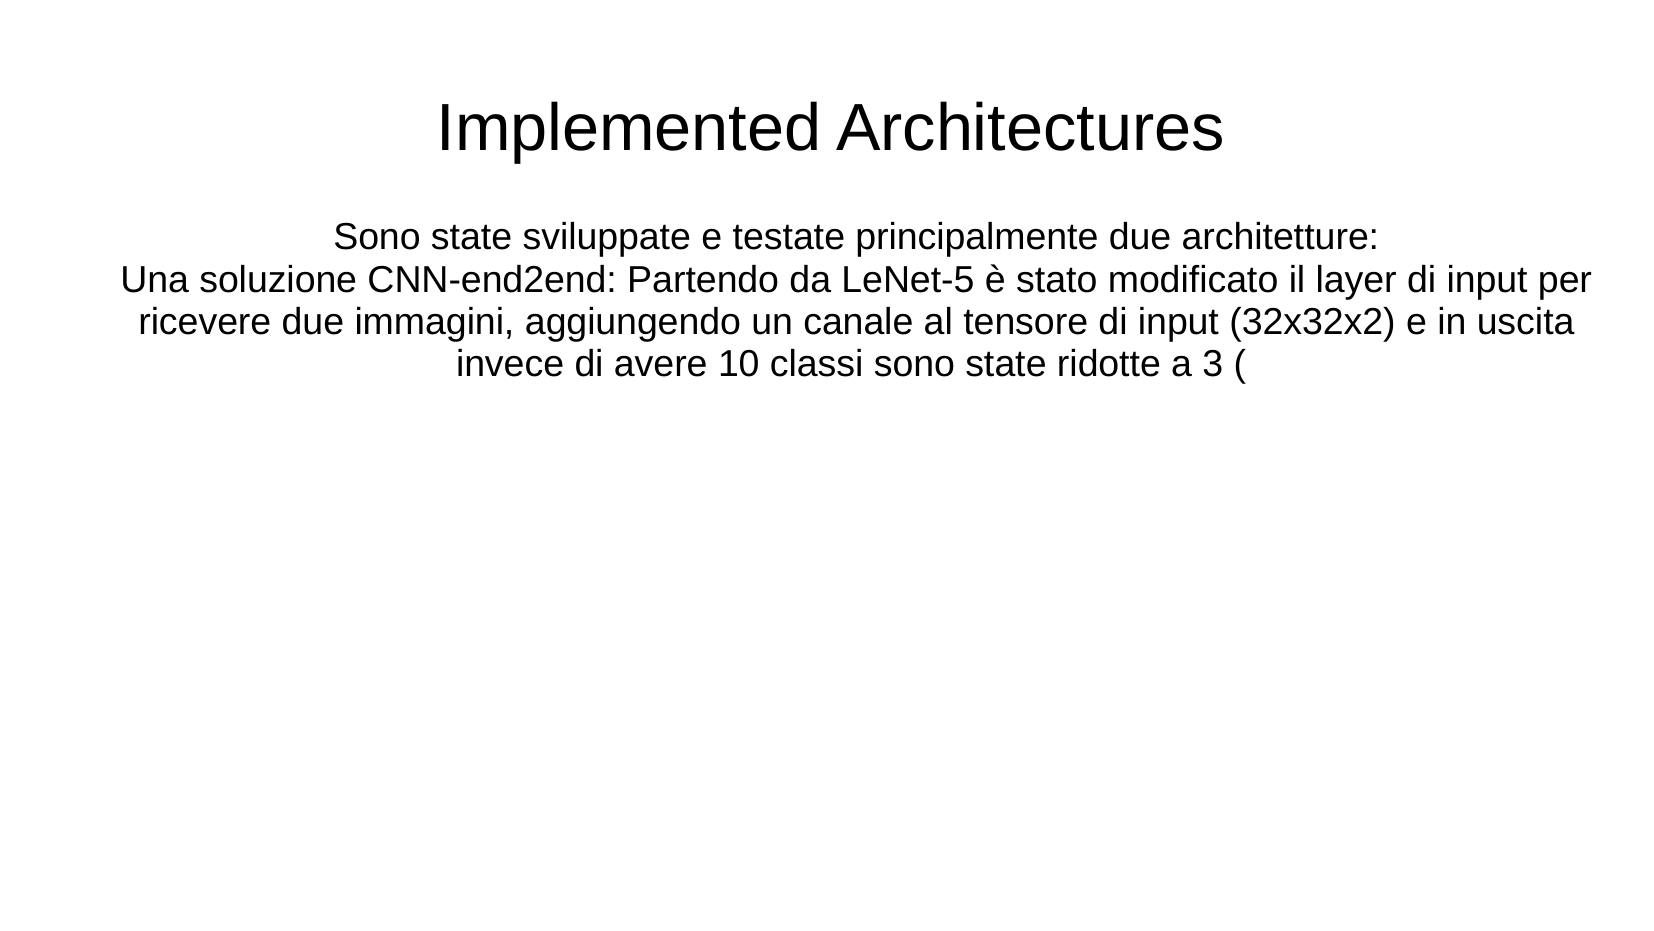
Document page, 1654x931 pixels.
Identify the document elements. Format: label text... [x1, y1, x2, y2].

subtitle Implemented Architectures [86, 67, 1576, 188]
text_box Sono state sviluppate e testate principalmente due architetture: Una soluzione CNN-end2end: Partendo da LeNet-5 è stato modificato il layer di input per ricevere due immagini, aggiungendo un canale al tensore di input (32x32x2) e in uscita invece di avere 10 classi sono state ridotte a 3 ( [112, 216, 1601, 385]
